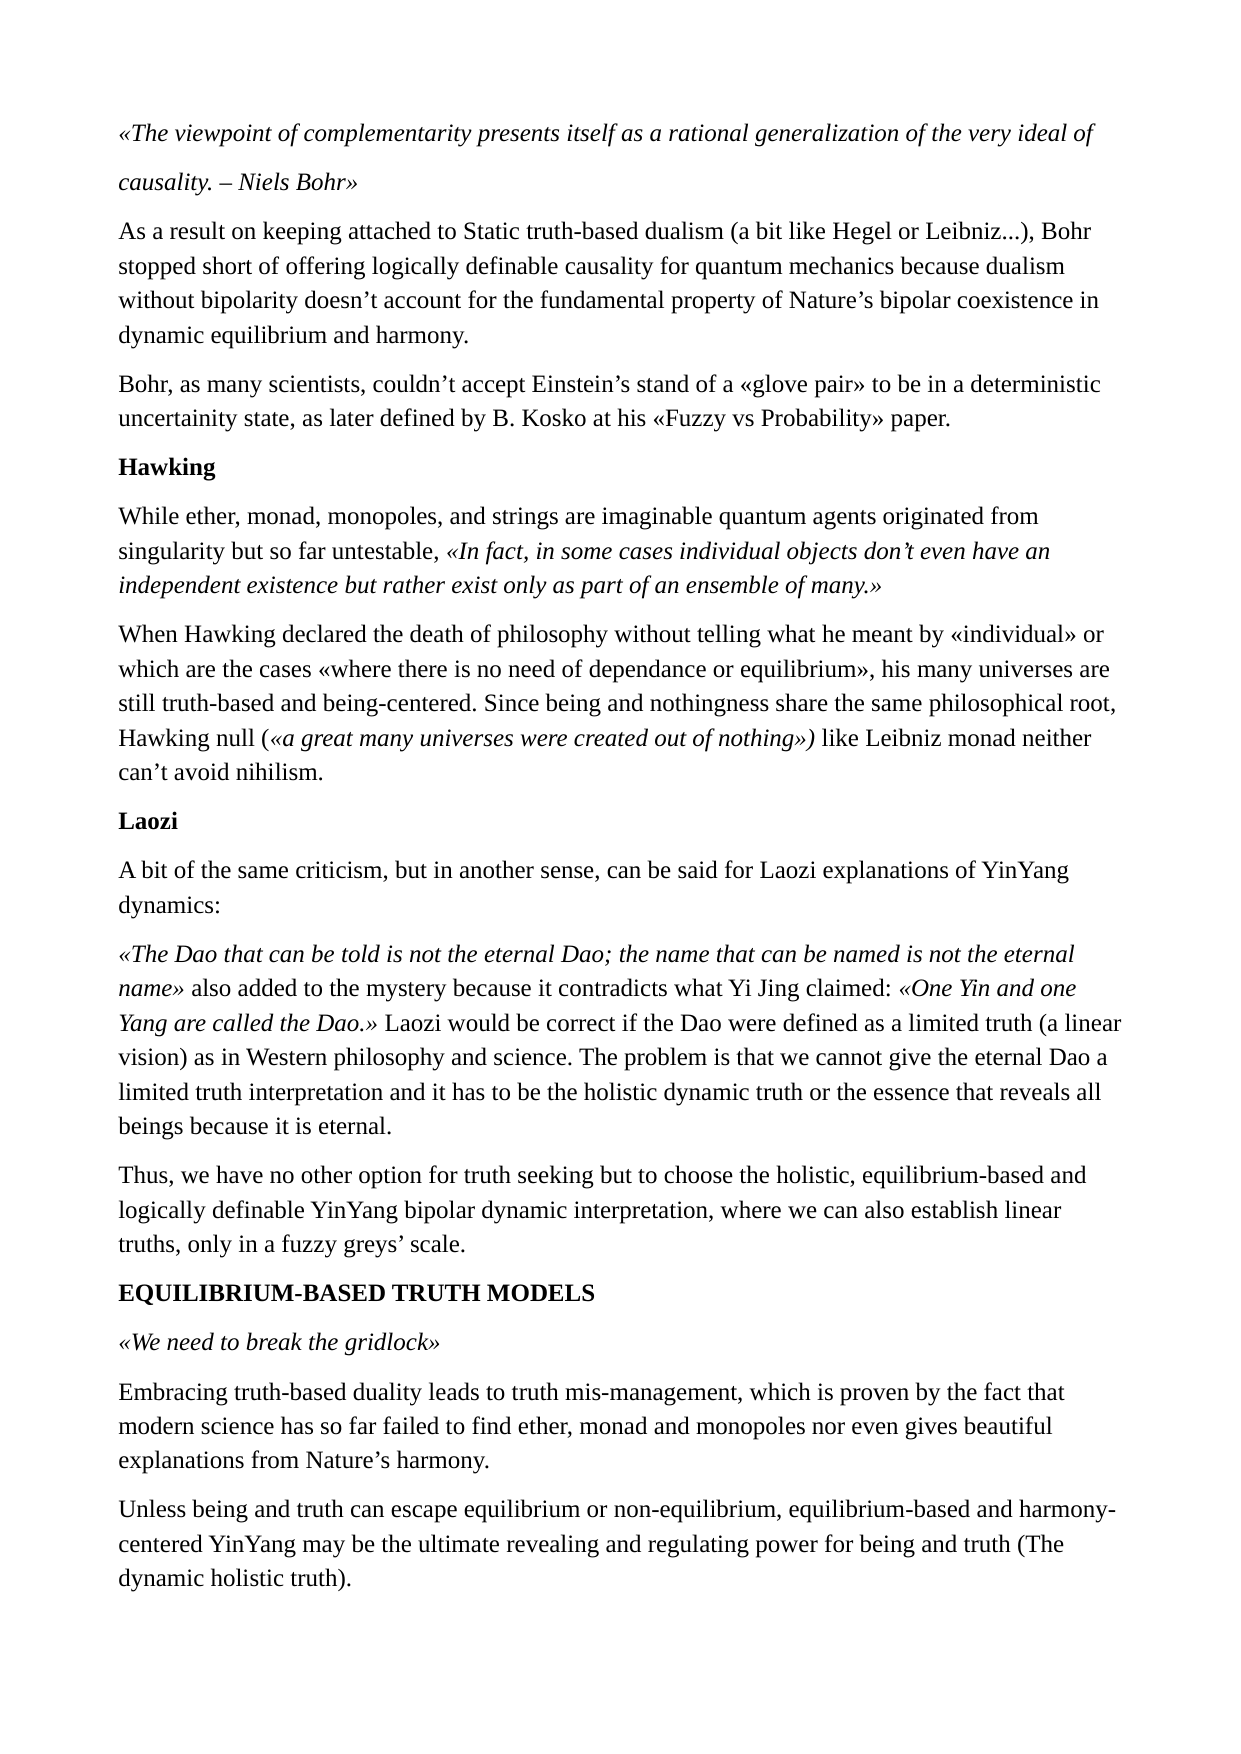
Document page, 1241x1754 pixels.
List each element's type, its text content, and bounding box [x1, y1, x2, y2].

text causality. – Niels Bohr» [118, 167, 1122, 196]
text When Hawking declared the death of philosophy without telling what he meant by «individual» or which are the cases «where there is no need of dependance or equilibrium», his many universes are still truth-based and being-centered. Since being and nothingness share the same philosophical root, Hawking null («a great many universes were created out of nothing») like Leibniz monad neither can’t avoid nihilism. [118, 619, 1122, 786]
text Laozi [118, 806, 1122, 835]
text A bit of the same criticism, but in another sense, can be said for Laozi explanations of YinYang dynamics: [118, 855, 1122, 919]
text EQUILIBRIUM-BASED TRUTH MODELS [118, 1278, 1122, 1307]
text Unless being and truth can escape equilibrium or non-equilibrium, equilibrium-based and harmony-centered YinYang may be the ultimate revealing and regulating power for being and truth (The dynamic holistic truth). [118, 1494, 1122, 1592]
text Thus, we have no other option for truth seeking but to choose the holistic, equilibrium-based and logically definable YinYang bipolar dynamic interpretation, where we can also establish linear truths, only in a fuzzy greys’ scale. [118, 1160, 1122, 1258]
text Hawking [118, 452, 1122, 481]
text Embracing truth-based duality leads to truth mis-management, which is proven by the fact that modern science has so far failed to find ether, monad and monopoles nor even gives beautiful explanations from Nature’s harmony. [118, 1377, 1122, 1474]
text While ether, monad, monopoles, and strings are imaginable quantum agents originated from singularity but so far untestable, «In fact, in some cases individual objects don’t even have an independent existence but rather exist only as part of an ensemble of many.» [118, 501, 1122, 599]
text Bohr, as many scientists, couldn’t accept Einstein’s stand of a «glove pair» to be in a deterministic uncertainity state, as later defined by B. Kosko at his «Fuzzy vs Probability» paper. [118, 369, 1122, 432]
text As a result on keeping attached to Static truth-based dualism (a bit like Hegel or Leibniz...), Bohr stopped short of offering logically definable causality for quantum mechanics because dualism without bipolarity doesn’t account for the fundamental property of Nature’s bipolar coexistence in dynamic equilibrium and harmony. [118, 216, 1122, 348]
text «The viewpoint of complementarity presents itself as a rational generalization of the very ideal of [118, 118, 1122, 147]
text «The Dao that can be told is not the eternal Dao; the name that can be named is not the eternal name» also added to the mystery because it contradicts what Yi Jing claimed: «One Yin and one Yang are called the Dao.» Laozi would be correct if the Dao were defined as a limited truth (a linear vision) as in Western philosophy and science. The problem is that we cannot give the eternal Dao a limited truth interpretation and it has to be the holistic dynamic truth or the essence that reveals all beings because it is eternal. [118, 939, 1122, 1140]
text «We need to break the gridlock» [118, 1327, 1122, 1356]
